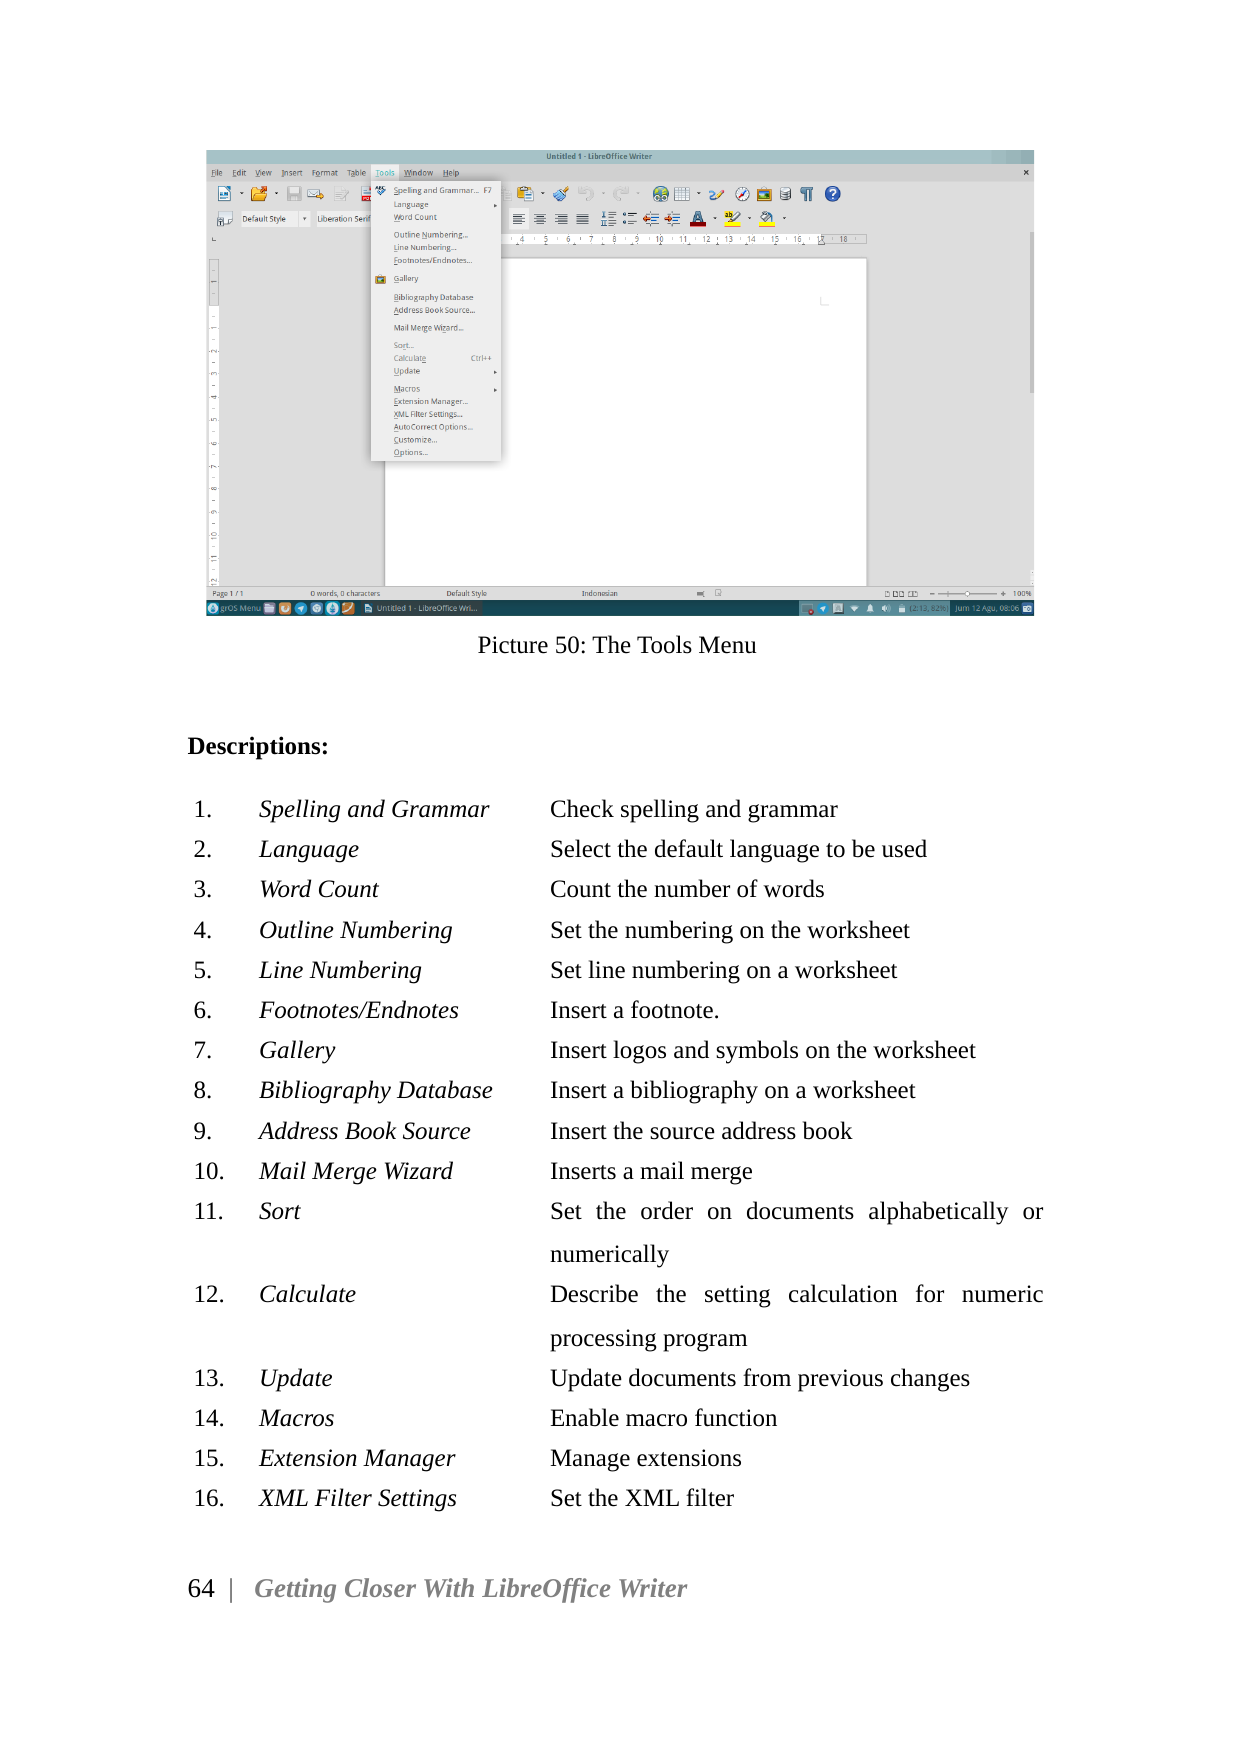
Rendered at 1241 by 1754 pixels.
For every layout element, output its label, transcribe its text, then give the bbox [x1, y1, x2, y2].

table_cell 7. [188, 1030, 253, 1070]
table_cell Mail Merge Wizard [253, 1150, 544, 1191]
table_cell Count the number of words [544, 869, 1050, 909]
table_cell Set line numbering on a worksheet [544, 949, 1050, 989]
table_cell Insert the source address book [544, 1110, 1050, 1150]
table_cell 4. [188, 909, 253, 949]
table_cell Sort [253, 1191, 544, 1274]
table_cell Address Book Source [253, 1110, 544, 1150]
table_cell 2. [188, 829, 253, 869]
table_cell 3. [188, 869, 253, 909]
table_cell Inserts a mail merge [544, 1150, 1050, 1191]
table_cell 9. [188, 1110, 253, 1150]
table_cell 10. [188, 1150, 253, 1191]
table_cell 16. [188, 1478, 253, 1518]
table_cell 15. [188, 1438, 253, 1478]
table_cell Enable macro function [544, 1398, 1050, 1438]
table_cell Macros [253, 1398, 544, 1438]
table_cell Describe the setting calculation for numeric processing program [544, 1274, 1050, 1357]
table_cell 12. [188, 1274, 253, 1357]
table_cell XML Filter Settings [253, 1478, 544, 1518]
table_cell Line Numbering [253, 949, 544, 989]
table_header Spelling and Grammar [253, 789, 544, 829]
table_cell Set the order on documents alphabetically or numerically [544, 1191, 1050, 1274]
table_cell Calculate [253, 1274, 544, 1357]
table_cell Bibliography Database [253, 1070, 544, 1110]
table_cell 13. [188, 1357, 253, 1397]
table_cell 6. [188, 990, 253, 1030]
table_cell Set the XML filter [544, 1478, 1050, 1518]
table_cell Gallery [253, 1030, 544, 1070]
table_cell 14. [188, 1398, 253, 1438]
table_cell 5. [188, 949, 253, 989]
text Descriptions: [187, 731, 1053, 759]
table_header Check spelling and grammar [544, 789, 1050, 829]
table_cell Footnotes/Endnotes [253, 990, 544, 1030]
table_cell Language [253, 829, 544, 869]
table_cell Word Count [253, 869, 544, 909]
table_cell Insert a bibliography on a worksheet [544, 1070, 1050, 1110]
text Picture 50: The Tools Menu [187, 627, 1053, 659]
table_cell Extension Manager [253, 1438, 544, 1478]
picture [327, 603, 338, 616]
picture [206, 150, 1035, 616]
table_cell 8. [188, 1070, 253, 1110]
table_cell Update [253, 1357, 544, 1397]
table_cell Update documents from previous changes [544, 1357, 1050, 1397]
table_cell Insert a footnote. [544, 990, 1050, 1030]
table_cell Select the default language to be used [544, 829, 1050, 869]
table_cell Outline Numbering [253, 909, 544, 949]
table_cell Insert logos and symbols on the worksheet [544, 1030, 1050, 1070]
table_cell Set the numbering on the worksheet [544, 909, 1050, 949]
table_cell 11. [188, 1191, 253, 1274]
table_cell Manage extensions [544, 1438, 1050, 1478]
table_header 1. [188, 789, 253, 829]
